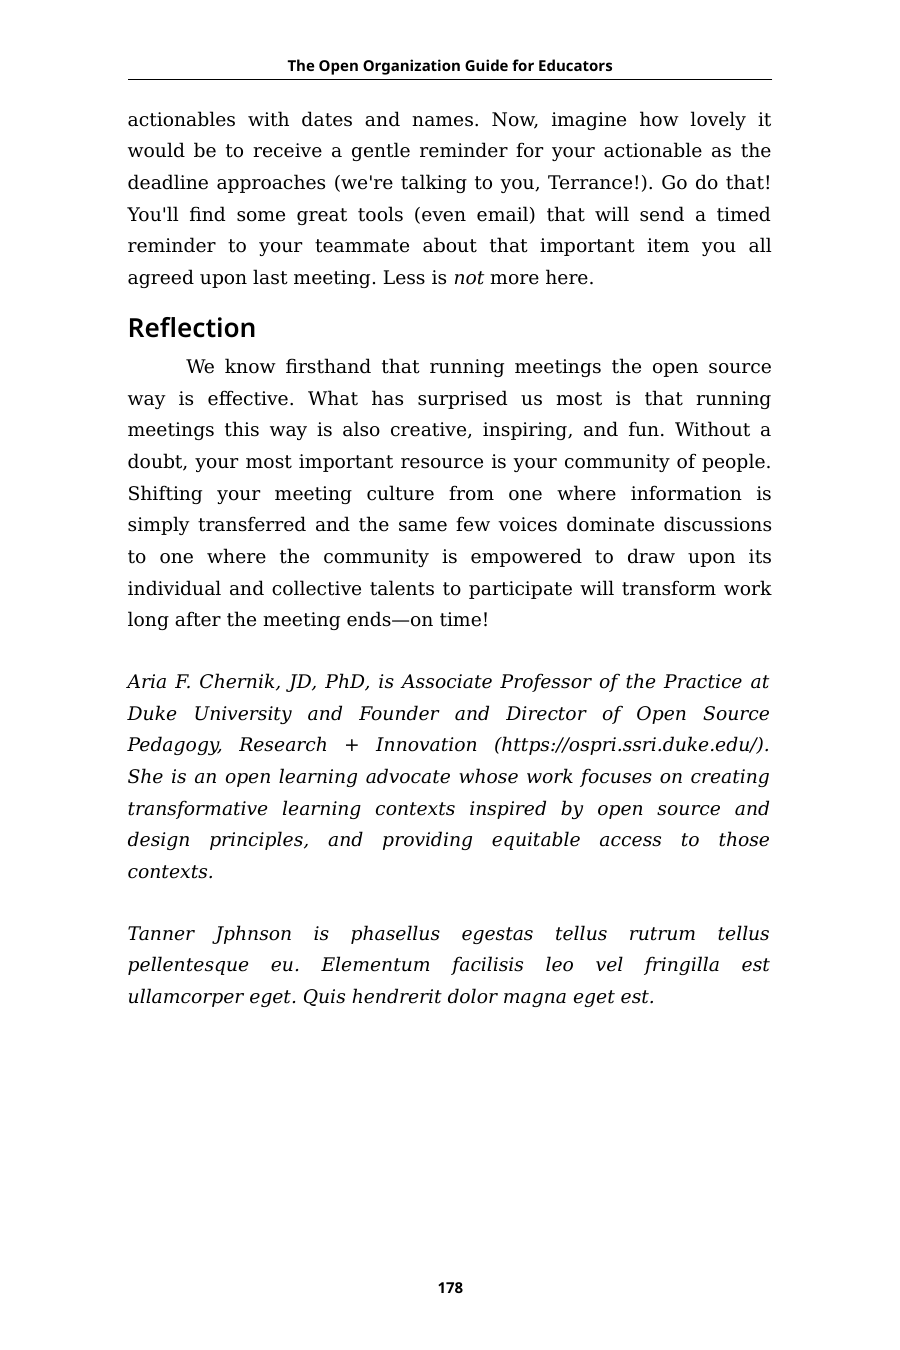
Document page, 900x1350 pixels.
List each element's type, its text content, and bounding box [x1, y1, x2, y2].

text We know firsthand that running meetings the open source way is effective. What has surprised us most is that running meetings this way is also creative, inspiring, and fun. Without a doubt, your most important resource is your community of people. Shifting your meeting culture from one where information is simply transferred and the same few voices dominate discussions to one where the community is empowered to draw upon its individual and collective talents to participate will transform work long after the meeting ends—on time! [127, 356, 772, 631]
text actionables with dates and names. Now, imagine how lovely it would be to receive a gentle reminder for your actionable as the deadline approaches (we're talking to you, Terrance!). Go do that! You'll find some great tools (even email) that will send a timed reminder to your teammate about that important item you all agreed upon last meeting. Less is not more here. [127, 109, 772, 289]
text Tanner Jphnson is phasellus egestas tellus rutrum tellus pellentesque eu. Elementum facilisis leo vel fringilla est ullamcorper eget. Quis hendrerit dolor magna eget est. [127, 923, 772, 1008]
subtitle Reflection [127, 313, 772, 344]
text Aria F. Chernik, JD, PhD, is Associate Professor of the Practice at Duke University and Founder and Director of Open Source Pedagogy, Research + Innovation (https://ospri.ssri.duke.edu/). She is an open learning advocate whose work focuses on creating transformative learning contexts inspired by open source and design principles, and providing equitable access to those contexts. [127, 671, 772, 883]
